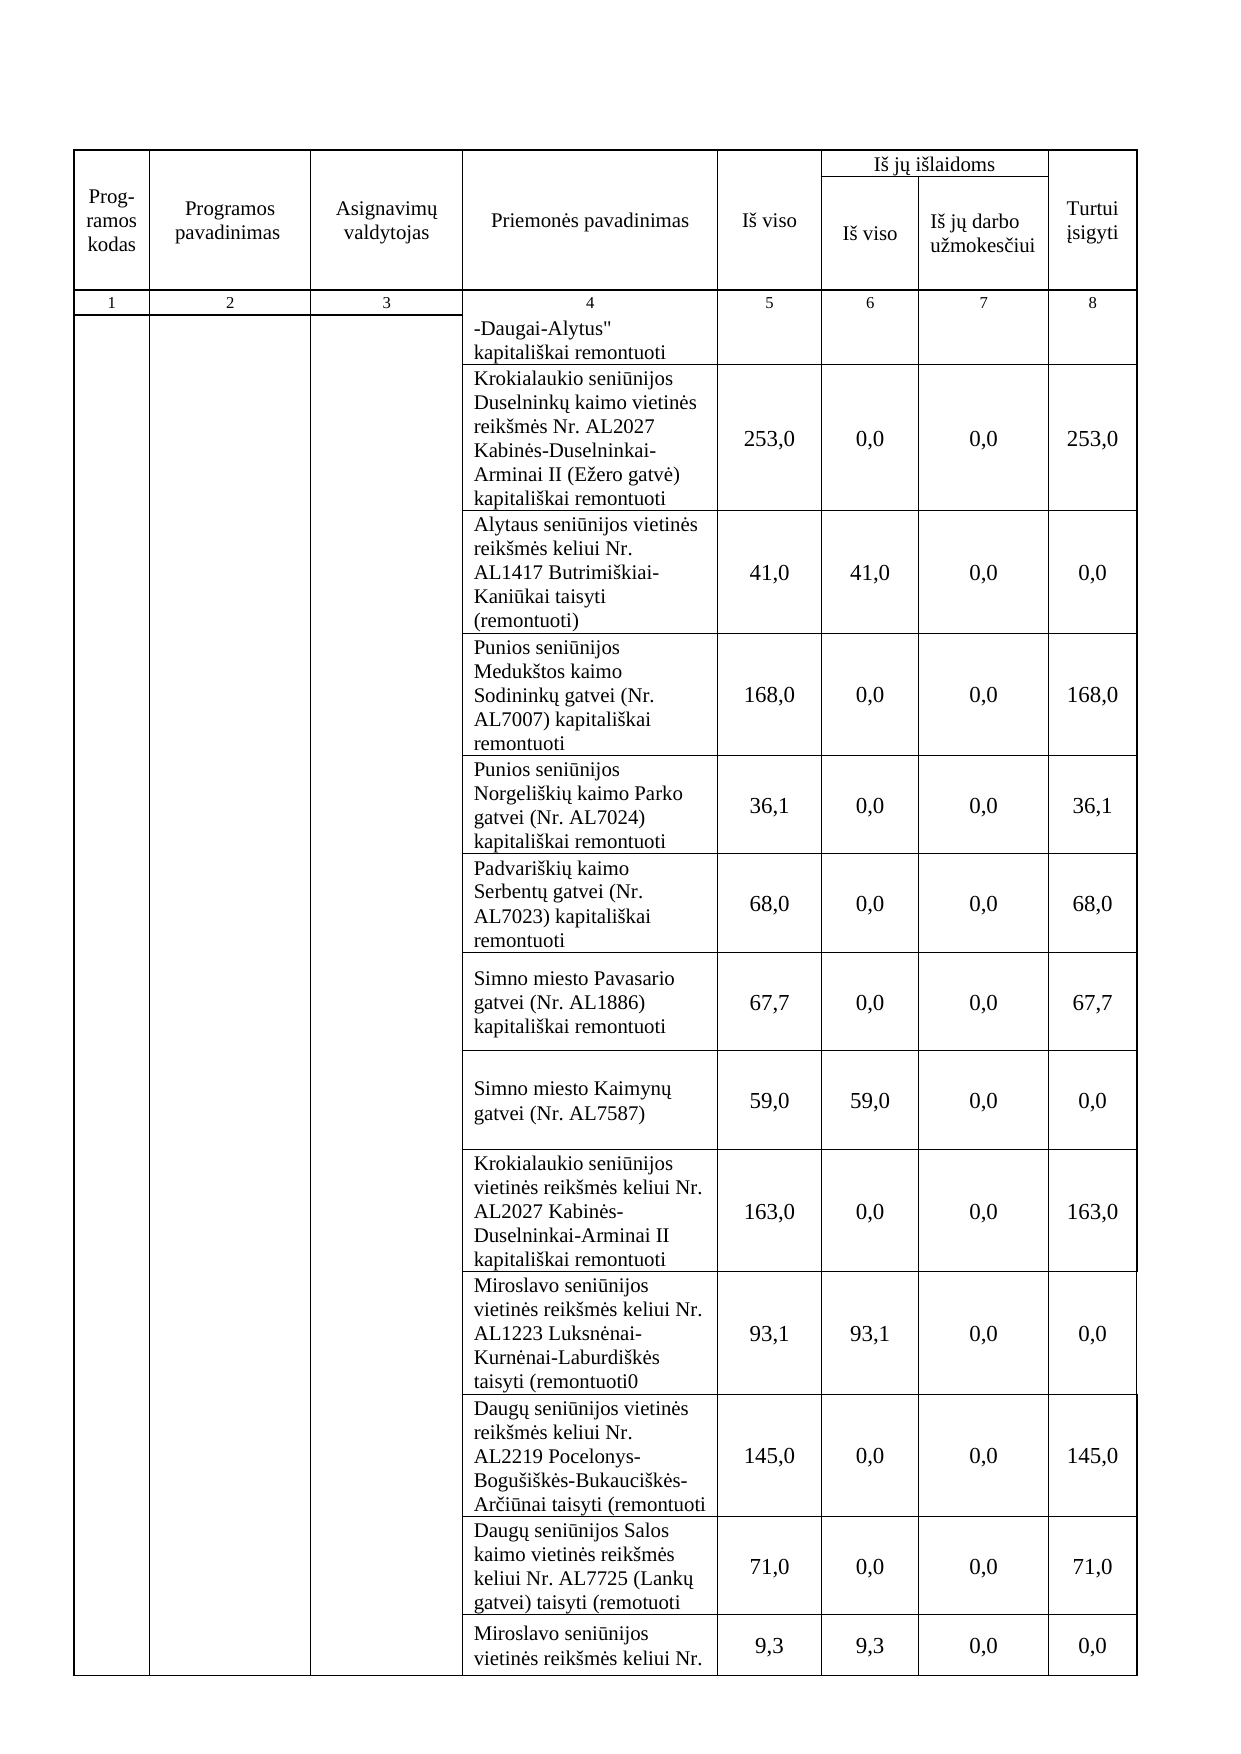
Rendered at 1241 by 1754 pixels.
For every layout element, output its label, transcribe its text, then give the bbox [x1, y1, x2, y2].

table_cell 71,0 [718, 1517, 821, 1614]
table_cell Daugų seniūnijos Salos kaimo vietinės reikšmės keliui Nr. AL7725 (Lankų gatvei) taisyti (remotuoti [463, 1517, 717, 1614]
table_cell 93,1 [718, 1272, 821, 1393]
table_cell [311, 316, 462, 1674]
table_cell 68,0 [1049, 854, 1136, 952]
table_cell 163,0 [1049, 1150, 1136, 1271]
table_cell Simno miesto Pavasario gatvei (Nr. AL1886) kapitališkai remontuoti [463, 953, 717, 1050]
table_header Turtui įsigyti [1049, 151, 1136, 288]
table_cell 93,1 [822, 1272, 918, 1393]
table_header Programos pavadinimas [150, 151, 310, 288]
table_cell 4 [463, 291, 717, 313]
table_cell -Daugai-Alytus" kapitališkai remontuoti [463, 314, 717, 364]
table_cell 0,0 [919, 756, 1048, 853]
table_cell 0,0 [822, 1395, 918, 1516]
table_cell Punios seniūnijos Norgeliškių kaimo Parko gatvei (Nr. AL7024) kapitališkai remontuoti [463, 756, 717, 853]
table_cell 0,0 [822, 756, 918, 853]
table_cell 0,0 [822, 953, 918, 1050]
table_cell 68,0 [718, 854, 821, 952]
table_cell Krokialaukio seniūnijos Duselninkų kaimo vietinės reikšmės Nr. AL2027 Kabinės-Duselninkai-Arminai II (Ežero gatvė) kapitališkai remontuoti [463, 365, 717, 510]
table_cell Miroslavo seniūnijos vietinės reikšmės keliui Nr. AL1223 Luksnėnai-Kurnėnai-Laburdiškės taisyti (remontuoti0 [463, 1272, 717, 1393]
table_cell 0,0 [919, 511, 1048, 632]
table_cell 145,0 [718, 1395, 821, 1516]
table_cell 0,0 [919, 854, 1048, 952]
table_cell 0,0 [1049, 1272, 1136, 1393]
table_header Prog-ramos kodas [75, 151, 149, 288]
table_cell 7 [919, 291, 1048, 313]
table_cell 0,0 [919, 1517, 1048, 1614]
table_cell 3 [311, 291, 462, 313]
table_cell 0,0 [919, 634, 1048, 755]
table_cell [822, 314, 918, 364]
table_cell Iš jų darbo užmokesčiui [919, 177, 1048, 288]
table_cell Padvariškių kaimo Serbentų gatvei (Nr. AL7023) kapitališkai remontuoti [463, 854, 717, 952]
table_cell 71,0 [1049, 1517, 1136, 1614]
table_cell 41,0 [822, 511, 918, 632]
table_cell Punios seniūnijos Medukštos kaimo Sodininkų gatvei (Nr. AL7007) kapitališkai remontuoti [463, 634, 717, 755]
table_cell 168,0 [1049, 634, 1136, 755]
table_cell 36,1 [718, 756, 821, 853]
table_cell 0,0 [822, 1517, 918, 1614]
table_cell [718, 314, 821, 364]
table_cell 168,0 [718, 634, 821, 755]
table_cell [919, 314, 1048, 364]
table_cell 145,0 [1049, 1395, 1136, 1516]
table_cell 6 [822, 291, 918, 313]
table_cell 36,1 [1049, 756, 1136, 853]
table_cell 0,0 [822, 634, 918, 755]
table_cell 2 [150, 291, 310, 313]
table_header Priemonės pavadinimas [463, 151, 717, 288]
table_cell Alytaus seniūnijos vietinės reikšmės keliui Nr. AL1417 Butrimiškiai-Kaniūkai taisyti (remontuoti) [463, 511, 717, 632]
table_cell Simno miesto Kaimynų gatvei (Nr. AL7587) [463, 1051, 717, 1149]
table_cell 253,0 [1049, 365, 1136, 510]
table_cell Iš viso [822, 177, 918, 288]
table_cell 0,0 [919, 1150, 1048, 1271]
table_header Iš jų išlaidoms [822, 151, 1048, 176]
table_cell 0,0 [919, 1272, 1048, 1393]
table_cell 59,0 [822, 1051, 918, 1149]
table_cell Daugų seniūnijos vietinės reikšmės keliui Nr. AL2219 Pocelonys-Bogušiškės-Bukauciškės-Arčiūnai taisyti (remontuoti [463, 1395, 717, 1516]
table_header Asignavimų valdytojas [311, 151, 462, 288]
table_cell Krokialaukio seniūnijos vietinės reikšmės keliui Nr. AL2027 Kabinės-Duselninkai-Arminai II kapitališkai remontuoti [463, 1150, 717, 1271]
table_cell 67,7 [1049, 953, 1136, 1050]
table_header Iš viso [718, 151, 821, 288]
table_cell 253,0 [718, 365, 821, 510]
table_cell 0,0 [919, 1395, 1048, 1516]
table_cell 0,0 [919, 1615, 1048, 1674]
table_cell 0,0 [1049, 1051, 1136, 1149]
table_cell [75, 316, 149, 1674]
table_cell 0,0 [1049, 1615, 1136, 1674]
table_cell 0,0 [919, 953, 1048, 1050]
table_cell 9,3 [718, 1615, 821, 1674]
table_cell 0,0 [919, 1051, 1048, 1149]
table_cell [1049, 314, 1136, 364]
table_cell 67,7 [718, 953, 821, 1050]
table_cell 9,3 [822, 1615, 918, 1674]
table_cell 163,0 [718, 1150, 821, 1271]
table_cell 59,0 [718, 1051, 821, 1149]
table_cell 5 [718, 291, 821, 313]
table_cell [150, 316, 310, 1674]
table_cell 0,0 [822, 365, 918, 510]
table_cell 8 [1049, 291, 1136, 313]
table_cell 0,0 [1049, 511, 1136, 632]
table_cell 1 [75, 291, 149, 313]
table_cell 0,0 [822, 1150, 918, 1271]
table_cell Miroslavo seniūnijos vietinės reikšmės keliui Nr. [463, 1615, 717, 1674]
table_cell 41,0 [718, 511, 821, 632]
table_cell 0,0 [919, 365, 1048, 510]
table_cell 0,0 [822, 854, 918, 952]
